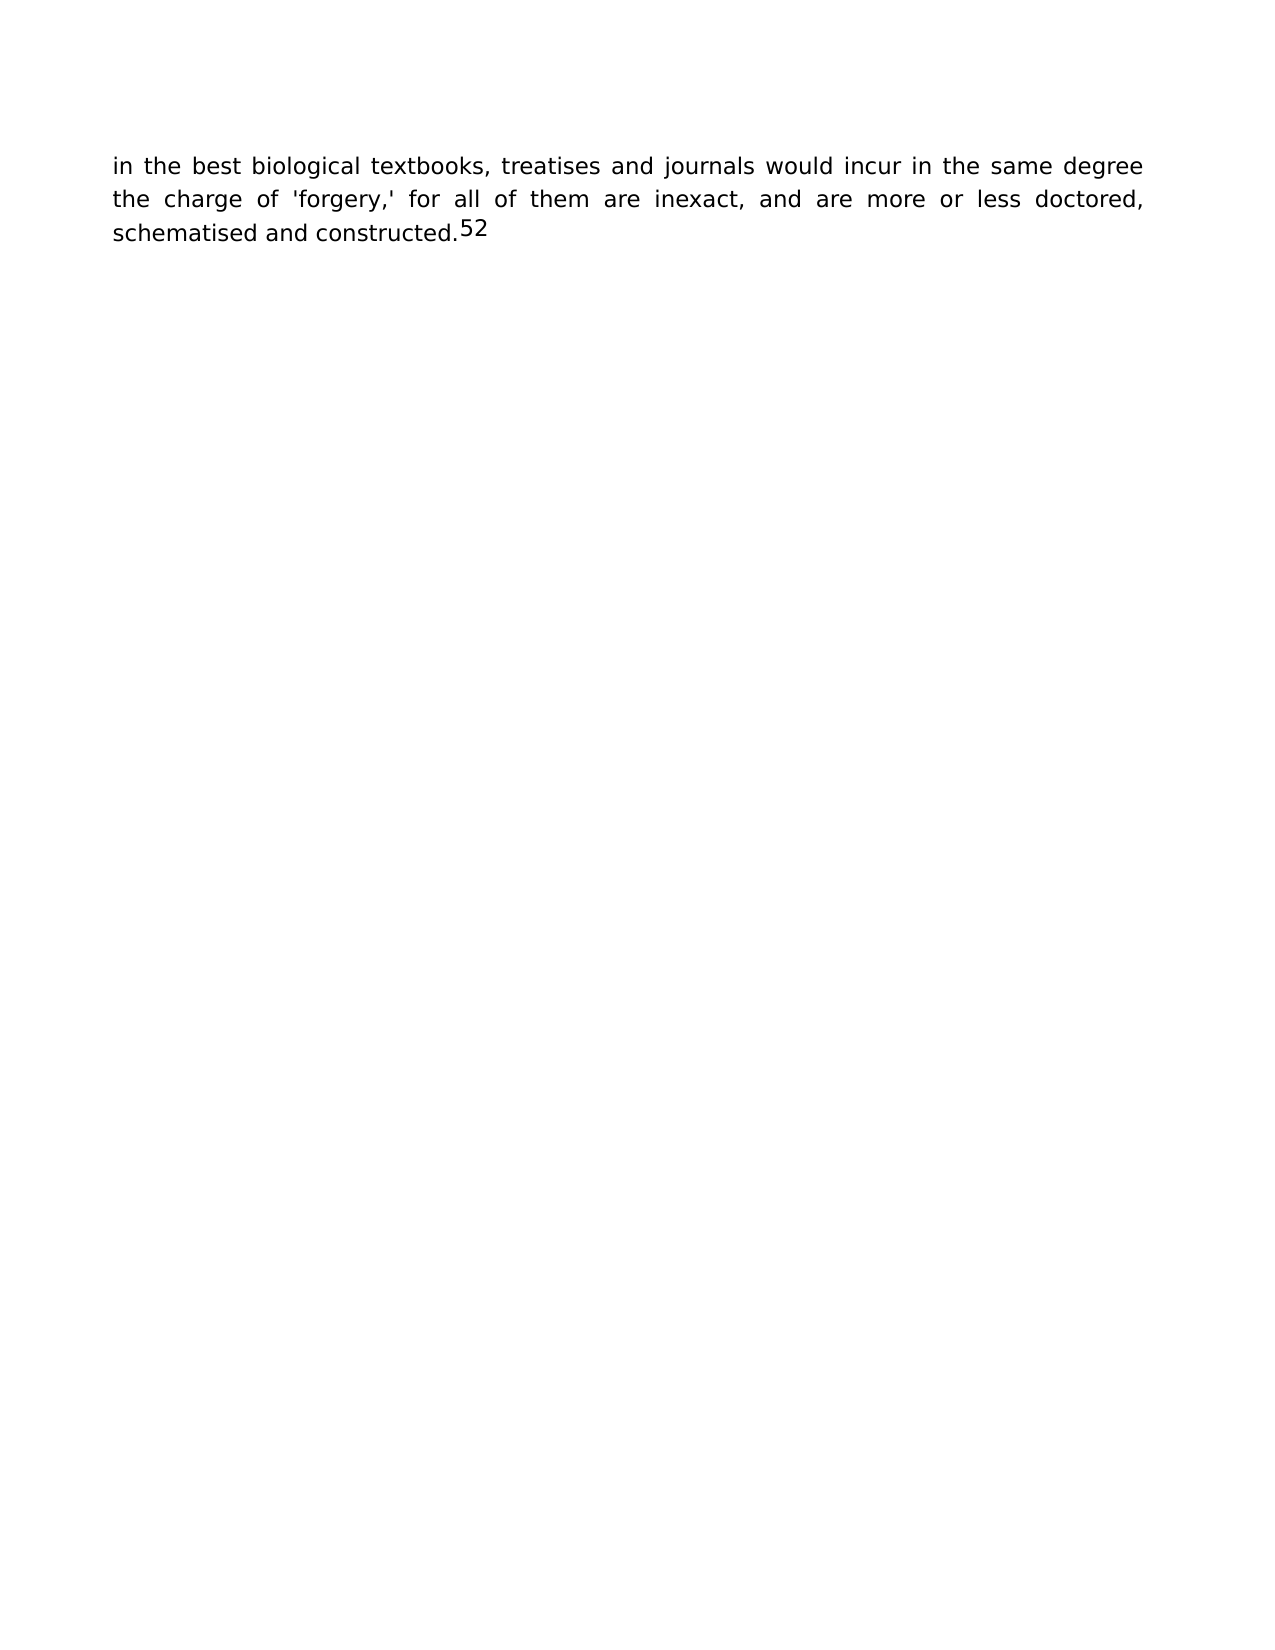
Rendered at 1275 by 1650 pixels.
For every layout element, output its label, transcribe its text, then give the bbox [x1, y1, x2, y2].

text in the best biological textbooks, treatises and journals would incur in the same degree the charge of 'forgery,' for all of them are inexact, and are more or less doctored, schematised and constructed.52 [112, 148, 1145, 248]
